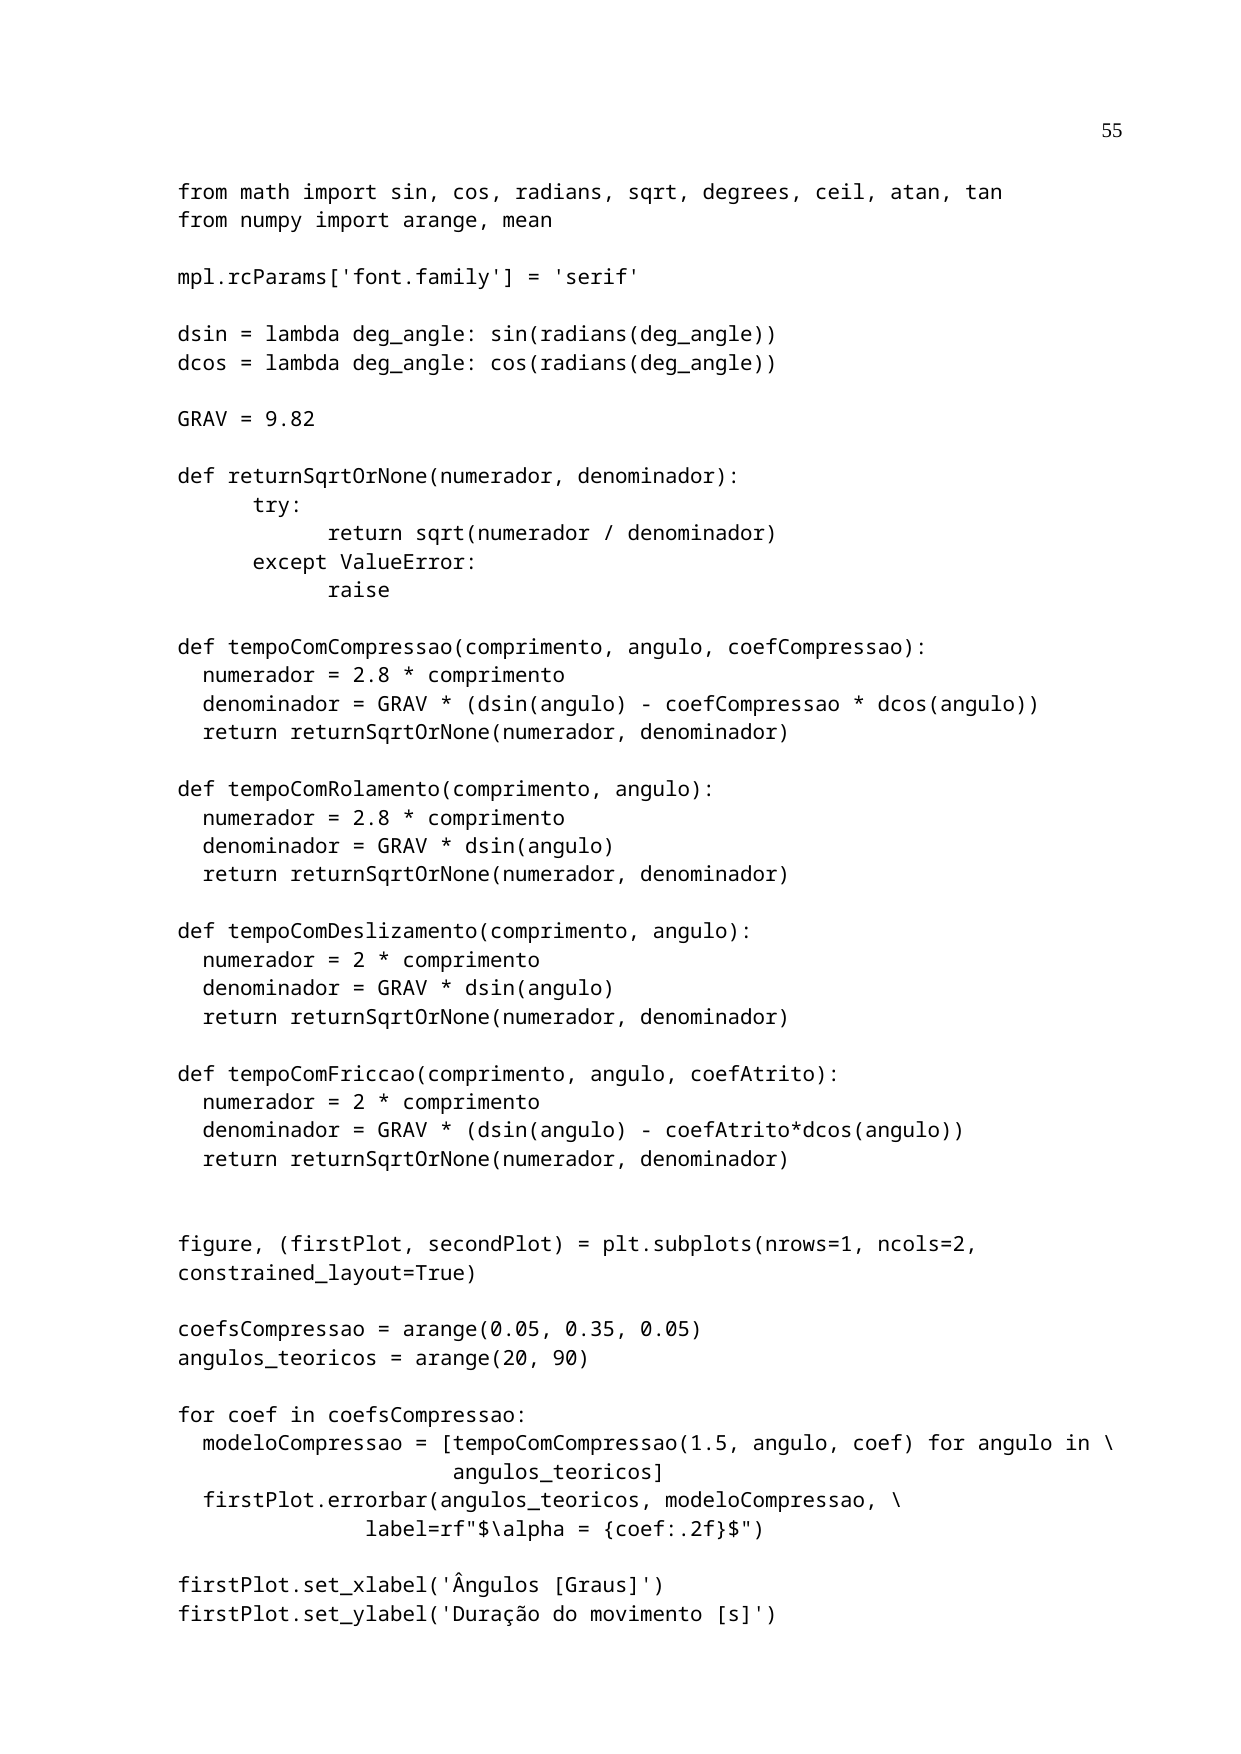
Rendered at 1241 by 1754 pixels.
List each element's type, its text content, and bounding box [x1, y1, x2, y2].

text firstPlot.set_xlabel('Ângulos [Graus]') [177, 1571, 1122, 1599]
text angulos_teoricos = arange(20, 90) [177, 1343, 1122, 1371]
text def tempoComDeslizamento(comprimento, angulo): [177, 916, 1122, 945]
text def tempoComRolamento(comprimento, angulo): [177, 774, 1122, 803]
text from math import sin, cos, radians, sqrt, degrees, ceil, atan, tan [177, 177, 1122, 206]
text dsin = lambda deg_angle: sin(radians(deg_angle)) [177, 319, 1122, 348]
text figure, (firstPlot, secondPlot) = plt.subplots(nrows=1, ncols=2, constrained_layout=True) [177, 1229, 1122, 1286]
text for coef in coefsCompressao: [177, 1400, 1122, 1428]
text def returnSqrtOrNone(numerador, denominador): [177, 461, 1122, 490]
text return returnSqrtOrNone(numerador, denominador) [177, 859, 1122, 888]
text numerador = 2.8 * comprimento [177, 803, 1122, 831]
text def tempoComCompressao(comprimento, angulo, coefCompressao): [177, 632, 1122, 661]
text def tempoComFriccao(comprimento, angulo, coefAtrito): [177, 1059, 1122, 1087]
text denominador = GRAV * dsin(angulo) [177, 831, 1122, 859]
text denominador = GRAV * (dsin(angulo) - coefCompressao * dcos(angulo)) [177, 689, 1122, 717]
text numerador = 2.8 * comprimento [177, 661, 1122, 689]
text return sqrt(numerador / denominador) [177, 518, 1122, 547]
text firstPlot.set_ylabel('Duração do movimento [s]') [177, 1599, 1122, 1627]
text label=rf"$\alpha = {coef:.2f}$") [177, 1514, 1122, 1542]
text modeloCompressao = [tempoComCompressao(1.5, angulo, coef) for angulo in \ [177, 1428, 1122, 1457]
text return returnSqrtOrNone(numerador, denominador) [177, 1144, 1122, 1172]
text firstPlot.errorbar(angulos_teoricos, modeloCompressao, \ [177, 1485, 1122, 1514]
text dcos = lambda deg_angle: cos(radians(deg_angle)) [177, 348, 1122, 376]
text mpl.rcParams['font.family'] = 'serif' [177, 262, 1122, 291]
text denominador = GRAV * (dsin(angulo) - coefAtrito*dcos(angulo)) [177, 1116, 1122, 1144]
text return returnSqrtOrNone(numerador, denominador) [177, 1002, 1122, 1030]
text try: [177, 490, 1122, 518]
text angulos_teoricos] [177, 1457, 1122, 1485]
text raise [177, 575, 1122, 604]
text GRAV = 9.82 [177, 404, 1122, 433]
text numerador = 2 * comprimento [177, 945, 1122, 973]
text return returnSqrtOrNone(numerador, denominador) [177, 717, 1122, 746]
text numerador = 2 * comprimento [177, 1087, 1122, 1116]
text except ValueError: [177, 547, 1122, 575]
text coefsCompressao = arange(0.05, 0.35, 0.05) [177, 1314, 1122, 1343]
text denominador = GRAV * dsin(angulo) [177, 973, 1122, 1002]
text from numpy import arange, mean [177, 206, 1122, 234]
